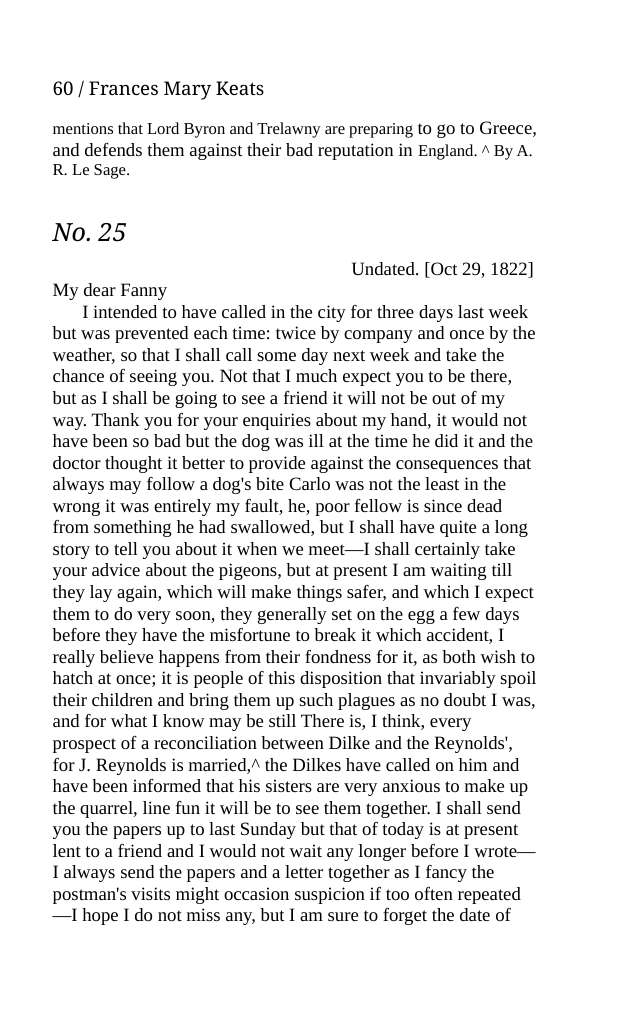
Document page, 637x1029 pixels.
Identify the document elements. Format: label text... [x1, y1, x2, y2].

subtitle No. 25 [52, 214, 538, 248]
text My dear Fanny [52, 279, 538, 301]
text Undated. [Oct 29, 1822] [52, 257, 538, 279]
text mentions that Lord Byron and Trelawny are preparing to go to Greece, and defends them against their bad reputation in England. ^ By A. R. Le Sage. [52, 117, 538, 179]
text I intended to have called in the city for three days last week but was prevented each time: twice by company and once by the weather, so that I shall call some day next week and take the chance of seeing you. Not that I much expect you to be there, but as I shall be going to see a friend it will not be out of my way. Thank you for your enquiries about my hand, it would not have been so bad but the dog was ill at the time he did it and the doctor thought it better to provide against the consequences that always may follow a dog's bite Carlo was not the least in the wrong it was entirely my fault, he, poor fellow is since dead from something he had swallowed, but I shall have quite a long story to tell you about it when we meet—I shall certainly take your advice about the pigeons, but at present I am waiting till they lay again, which will make things safer, and which I expect them to do very soon, they generally set on the egg a few days before they have the misfortune to break it which accident, I really believe happens from their fondness for it, as both wish to hatch at once; it is people of this disposition that invariably spoil their children and bring them up such plagues as no doubt I was, and for what I know may be still There is, I think, every prospect of a reconciliation between Dilke and the Reynolds', for J. Reynolds is married,^ the Dilkes have called on him and have been informed that his sisters are very anxious to make up the quarrel, line fun it will be to see them together. I shall send you the papers up to last Sunday but that of today is at present lent to a friend and I would not wait any longer before I wrote—I always send the papers and a letter together as I fancy the postman's visits might occasion suspicion if too often repeated—I hope I do not miss any, but I am sure to forget the date of [52, 301, 538, 926]
